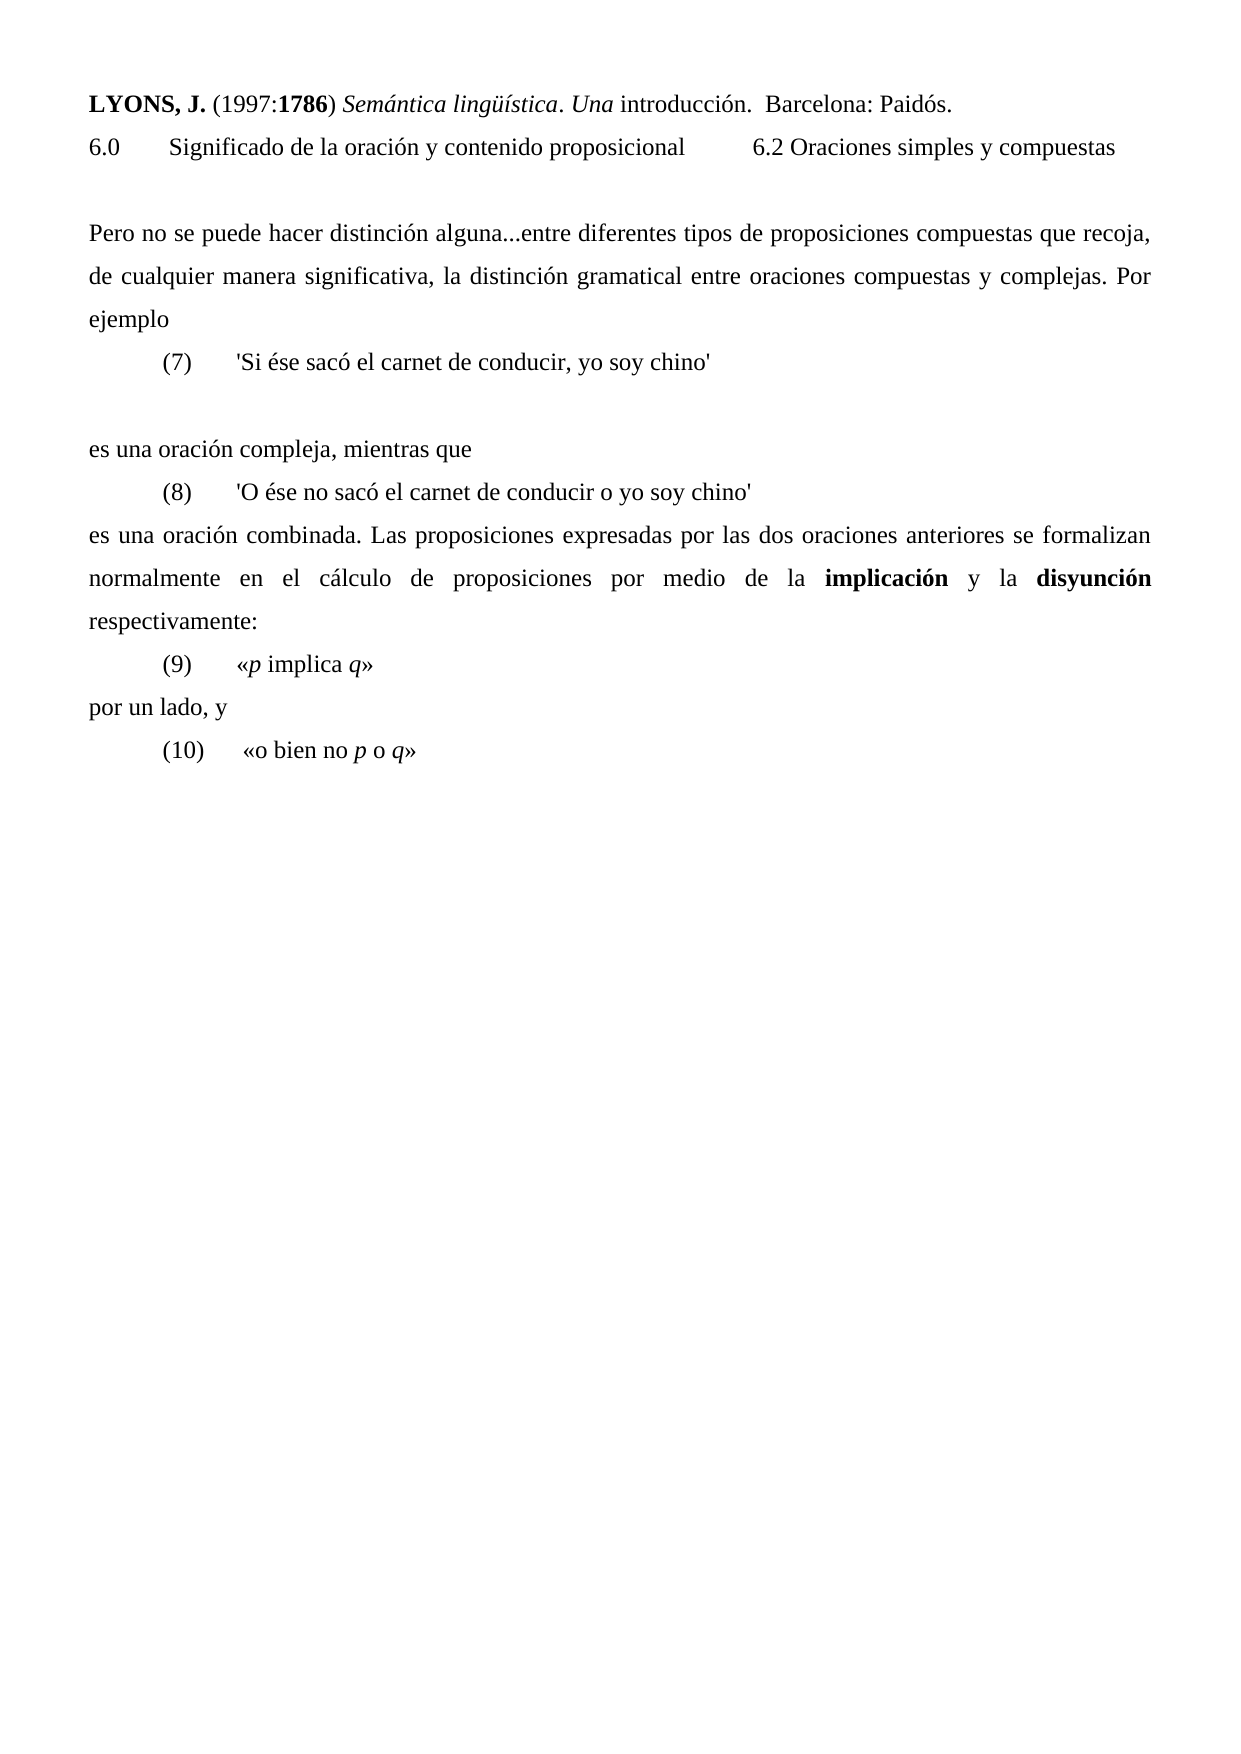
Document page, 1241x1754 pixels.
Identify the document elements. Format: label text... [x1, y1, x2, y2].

text (8) 'O ése no sacó el carnet de conducir o yo soy chino' [89, 477, 1152, 506]
text es una oración compleja, mientras que [89, 434, 1152, 462]
text LYONS, J. (1997:1786) Semántica lingüística. Una introducción. Barcelona: Paidós. [89, 89, 1152, 117]
text por un lado, y [89, 692, 1152, 721]
text Pero no se puede hacer distinción alguna...entre diferentes tipos de proposiciones compuestas que recoja, de cualquier manera significativa, la distinción gramatical entre oraciones compuestas y complejas. Por ejemplo [89, 218, 1152, 333]
text 6.0 Significado de la oración y contenido proposicional 6.2 Oraciones simples y compuestas [89, 132, 1152, 161]
text es una oración combinada. Las proposiciones expresadas por las dos oraciones anteriores se formalizan normalmente en el cálculo de proposiciones por medio de la implicación y la disyunción respectivamente: [89, 520, 1152, 635]
text (9) «p implica q» [89, 649, 1152, 678]
text (7) 'Si ése sacó el carnet de conducir, yo soy chino' [89, 347, 1152, 376]
text (10) «o bien no p o q» [89, 736, 1152, 764]
